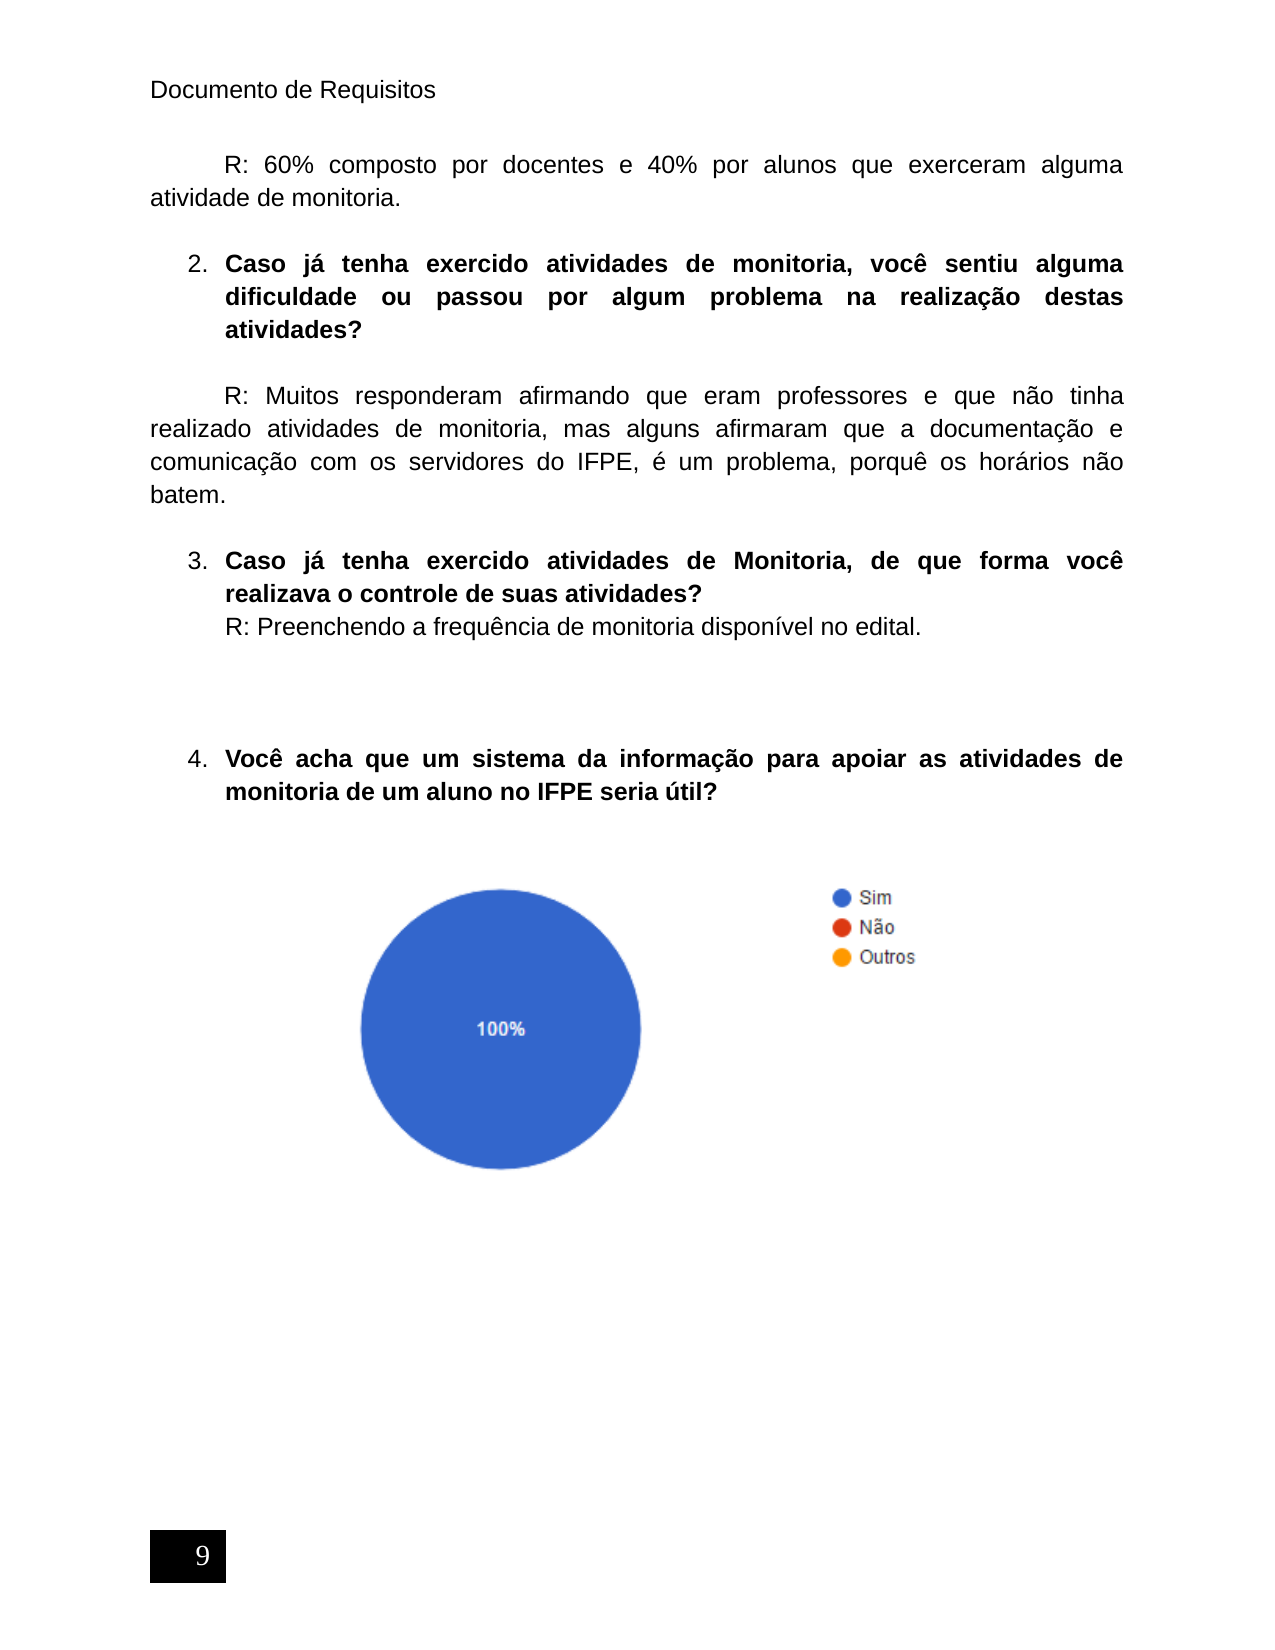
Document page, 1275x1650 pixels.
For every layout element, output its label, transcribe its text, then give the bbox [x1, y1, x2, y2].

picture [268, 853, 1005, 1233]
list R: Preenchendo a frequência de monitoria disponível no edital. [187, 612, 1125, 641]
list Caso já tenha exercido atividades de Monitoria, de que forma você realizava o controle de suas atividades? [187, 546, 1125, 608]
text R: 60% composto por docentes e 40% por alunos que exerceram alguma atividade de monitoria. [150, 150, 1125, 212]
text R: Muitos responderam afirmando que eram professores e que não tinha realizado atividades de monitoria, mas alguns afirmaram que a documentação e comunicação com os servidores do IFPE, é um problema, porquê os horários não batem. [150, 381, 1125, 509]
list Você acha que um sistema da informação para apoiar as atividades de monitoria de um aluno no IFPE seria útil? [187, 744, 1125, 806]
list Caso já tenha exercido atividades de monitoria, você sentiu alguma dificuldade ou passou por algum problema na realização destas atividades? [187, 249, 1125, 344]
